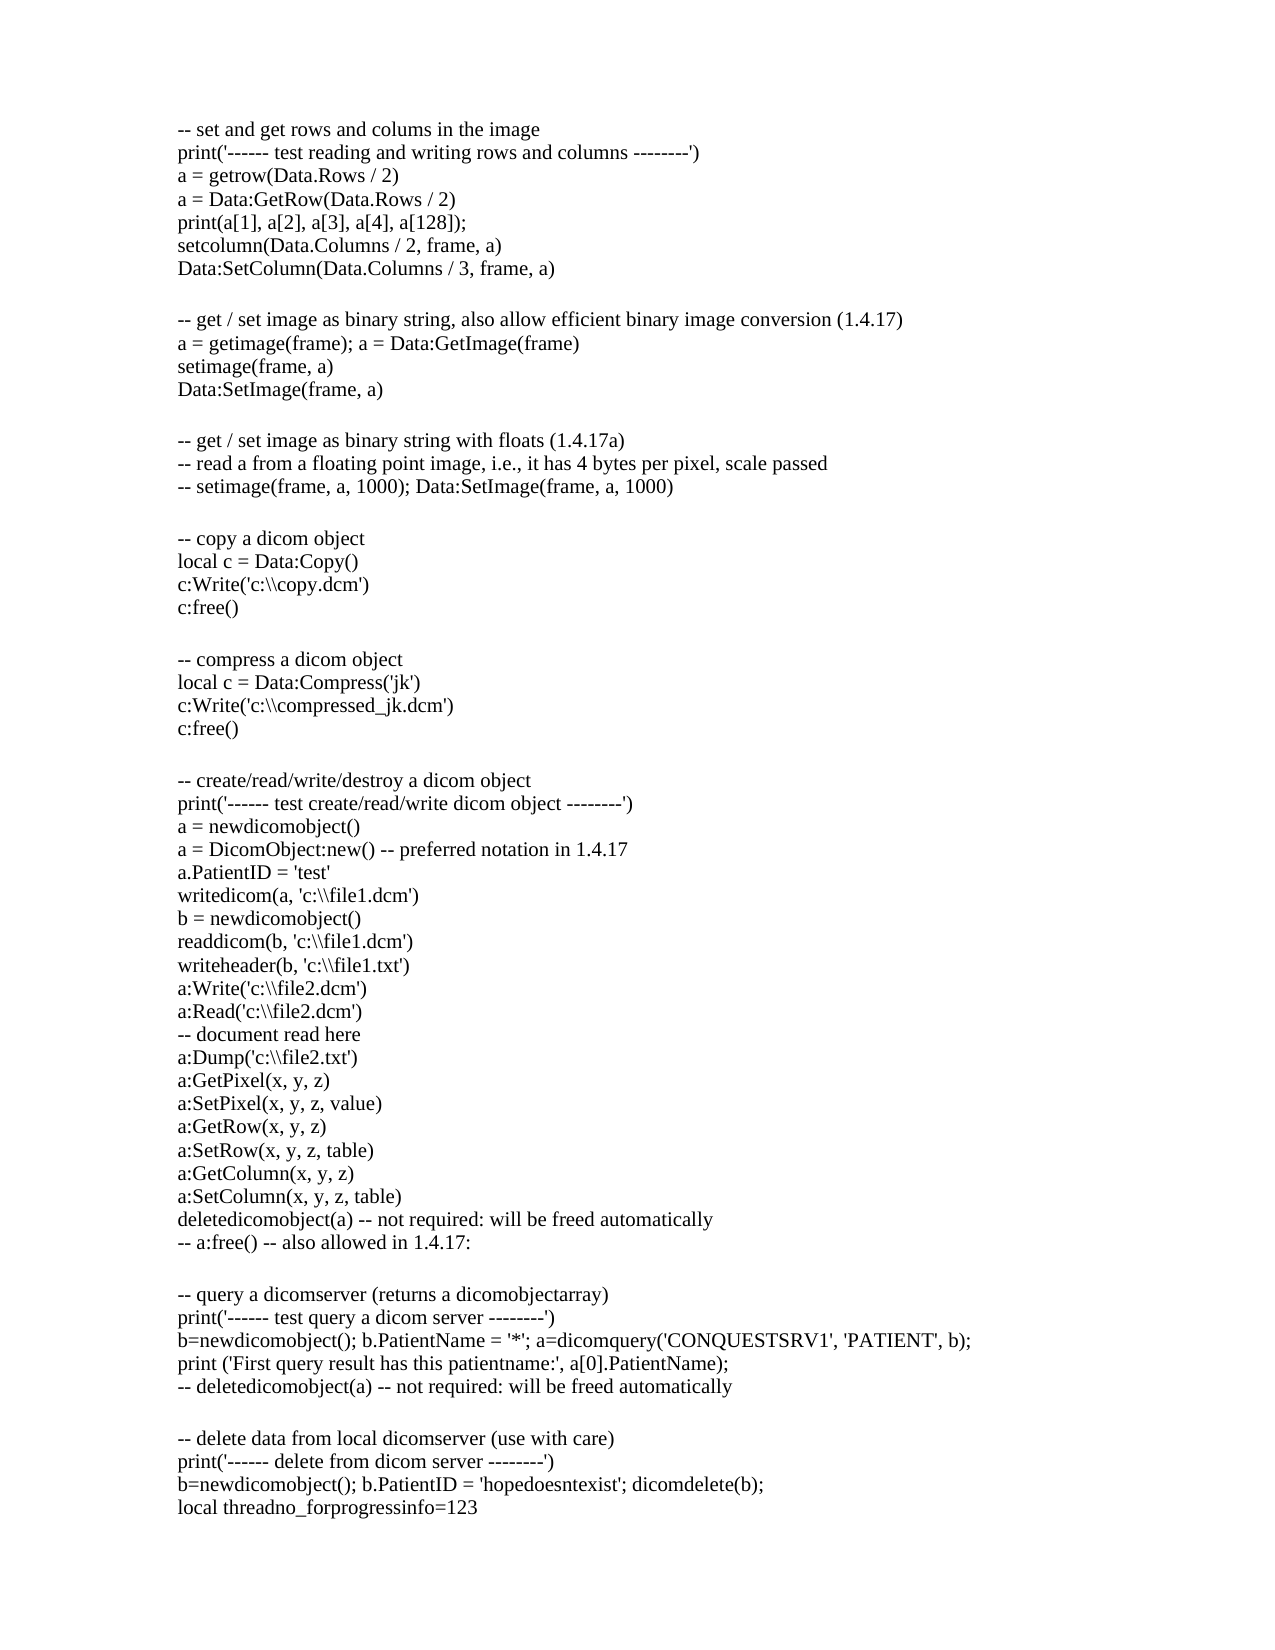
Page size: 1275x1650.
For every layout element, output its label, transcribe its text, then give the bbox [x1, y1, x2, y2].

list setimage(frame, a) [177, 354, 1157, 378]
list deletedicomobject(a) -- not required: will be freed automatically [177, 1208, 1157, 1231]
list print('------ test query a dicom server --------') [177, 1306, 1157, 1329]
list -- delete data from local dicomserver (use with care) [177, 1426, 1157, 1449]
list -- read a from a floating point image, i.e., it has 4 bytes per pixel, scale passed [177, 452, 1157, 475]
list -- setimage(frame, a, 1000); Data:SetImage(frame, a, 1000) [177, 475, 1157, 498]
list a:SetPixel(x, y, z, value) [177, 1092, 1157, 1115]
list print ('First query result has this patientname:', a[0].PatientName); [177, 1352, 1157, 1375]
list b=newdicomobject(); b.PatientName = '*'; a=dicomquery('CONQUESTSRV1', 'PATIENT', b); [177, 1329, 1157, 1352]
list print(a[1], a[2], a[3], a[4], a[128]); [177, 211, 1157, 234]
list setcolumn(Data.Columns / 2, frame, a) [177, 234, 1157, 257]
list a:SetColumn(x, y, z, table) [177, 1185, 1157, 1208]
list c:free() [177, 596, 1157, 619]
list -- get / set image as binary string, also allow efficient binary image conversion (1.4.17) [177, 308, 1157, 331]
list -- deletedicomobject(a) -- not required: will be freed automatically [177, 1375, 1157, 1398]
list writeheader(b, 'c:\\file1.txt') [177, 953, 1157, 977]
list local c = Data:Copy() [177, 550, 1157, 573]
list a:GetPixel(x, y, z) [177, 1069, 1157, 1092]
list local threadno_forprogressinfo=123 [177, 1496, 1157, 1519]
list writedicom(a, 'c:\\file1.dcm') [177, 884, 1157, 907]
list a.PatientID = 'test' [177, 861, 1157, 884]
list -- query a dicomserver (returns a dicomobjectarray) [177, 1282, 1157, 1306]
list -- copy a dicom object [177, 527, 1157, 550]
list a:GetRow(x, y, z) [177, 1115, 1157, 1138]
list a = newdicomobject() [177, 815, 1157, 838]
list -- document read here [177, 1023, 1157, 1046]
list a:Write('c:\\file2.dcm') [177, 977, 1157, 1000]
list print('------ test reading and writing rows and columns --------') [177, 141, 1157, 164]
list -- set and get rows and colums in the image [177, 118, 1157, 141]
list print('------ delete from dicom server --------') [177, 1449, 1157, 1473]
list a:Dump('c:\\file2.txt') [177, 1046, 1157, 1069]
list b = newdicomobject() [177, 907, 1157, 930]
list a:Read('c:\\file2.dcm') [177, 1000, 1157, 1023]
list local c = Data:Compress('jk') [177, 671, 1157, 694]
list print('------ test create/read/write dicom object --------') [177, 792, 1157, 815]
list -- create/read/write/destroy a dicom object [177, 768, 1157, 792]
list a = getimage(frame); a = Data:GetImage(frame) [177, 331, 1157, 354]
list Data:SetColumn(Data.Columns / 3, frame, a) [177, 257, 1157, 280]
list a = DicomObject:new() -- preferred notation in 1.4.17 [177, 838, 1157, 861]
list a = getrow(Data.Rows / 2) [177, 164, 1157, 187]
list a = Data:GetRow(Data.Rows / 2) [177, 187, 1157, 211]
list c:Write('c:\\compressed_jk.dcm') [177, 694, 1157, 717]
list c:Write('c:\\copy.dcm') [177, 573, 1157, 596]
list Data:SetImage(frame, a) [177, 378, 1157, 401]
list -- get / set image as binary string with floats (1.4.17a) [177, 429, 1157, 452]
list b=newdicomobject(); b.PatientID = 'hopedoesntexist'; dicomdelete(b); [177, 1473, 1157, 1496]
list -- compress a dicom object [177, 648, 1157, 671]
list a:SetRow(x, y, z, table) [177, 1138, 1157, 1162]
list -- a:free() -- also allowed in 1.4.17: [177, 1231, 1157, 1254]
list a:GetColumn(x, y, z) [177, 1162, 1157, 1185]
list c:free() [177, 717, 1157, 740]
list readdicom(b, 'c:\\file1.dcm') [177, 930, 1157, 953]
